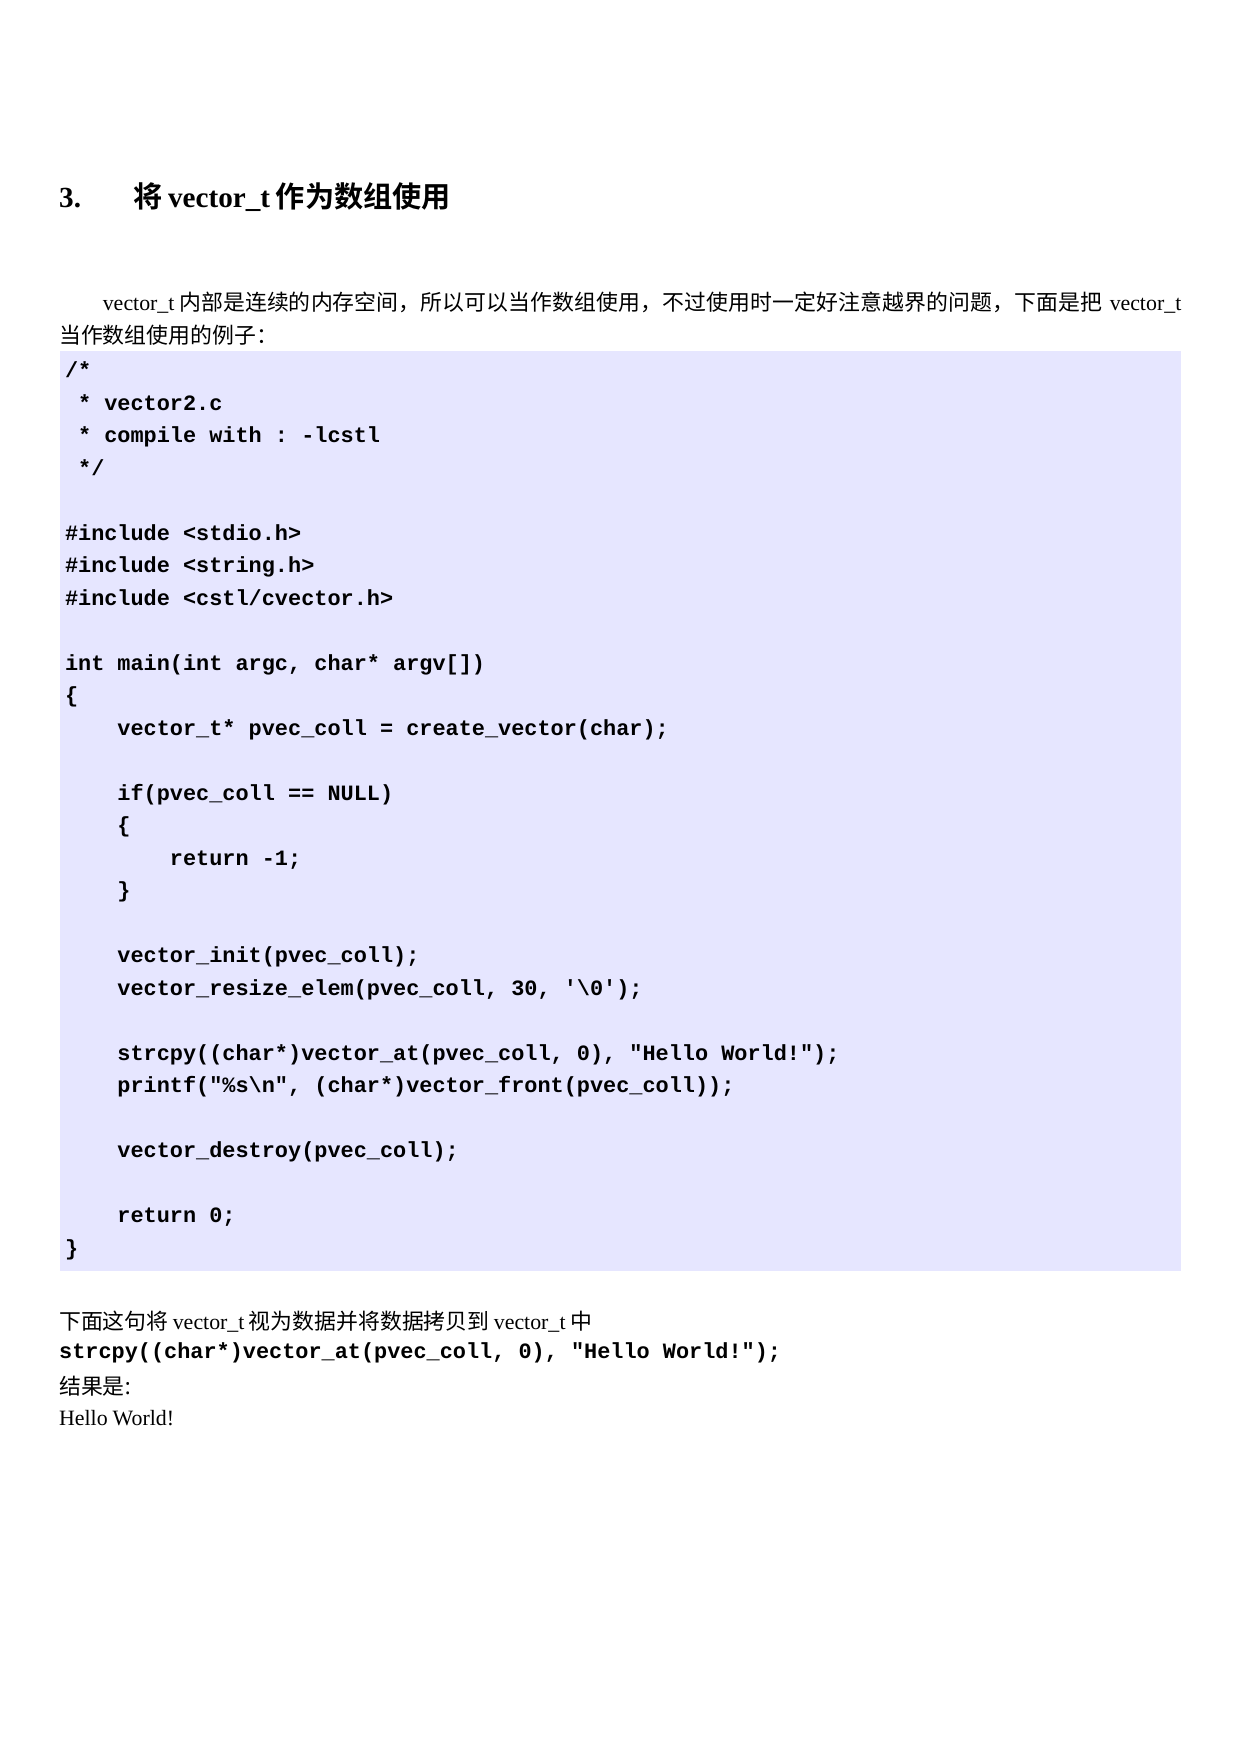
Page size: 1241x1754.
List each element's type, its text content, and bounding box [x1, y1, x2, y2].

text 下面这句将vector_t视为数据并将数据拷贝到vector_t中 [59, 1304, 1181, 1336]
text Hello World! [59, 1401, 1181, 1434]
subtitle 将vector_t作为数组使用 [59, 162, 1181, 227]
table_header /* * vector2.c * compile with : -lcstl */ #include <stdio.h> #include <string.h> #include <cstl/cvector.h> int main(int argc, char* argv[]) { vector_t* pvec_coll = create_vector(char); if(pvec_coll == NULL) { return -1; } vector_init(pvec_coll); vector_resize_elem(pvec_coll, 30, '\0'); strcpy((char*)vector_at(pvec_coll, 0), "Hello World!"); printf("%s\n", (char*)vector_front(pvec_coll)); vector_destroy(pvec_coll); return 0; } [60, 351, 1181, 1271]
text 结果是: [59, 1369, 1181, 1401]
text strcpy((char*)vector_at(pvec_coll, 0), "Hello World!"); [59, 1336, 1181, 1369]
text vector_t内部是连续的内存空间，所以可以当作数组使用，不过使用时一定好注意越界的问题，下面是把vector_t当作数组使用的例子： [59, 285, 1181, 350]
